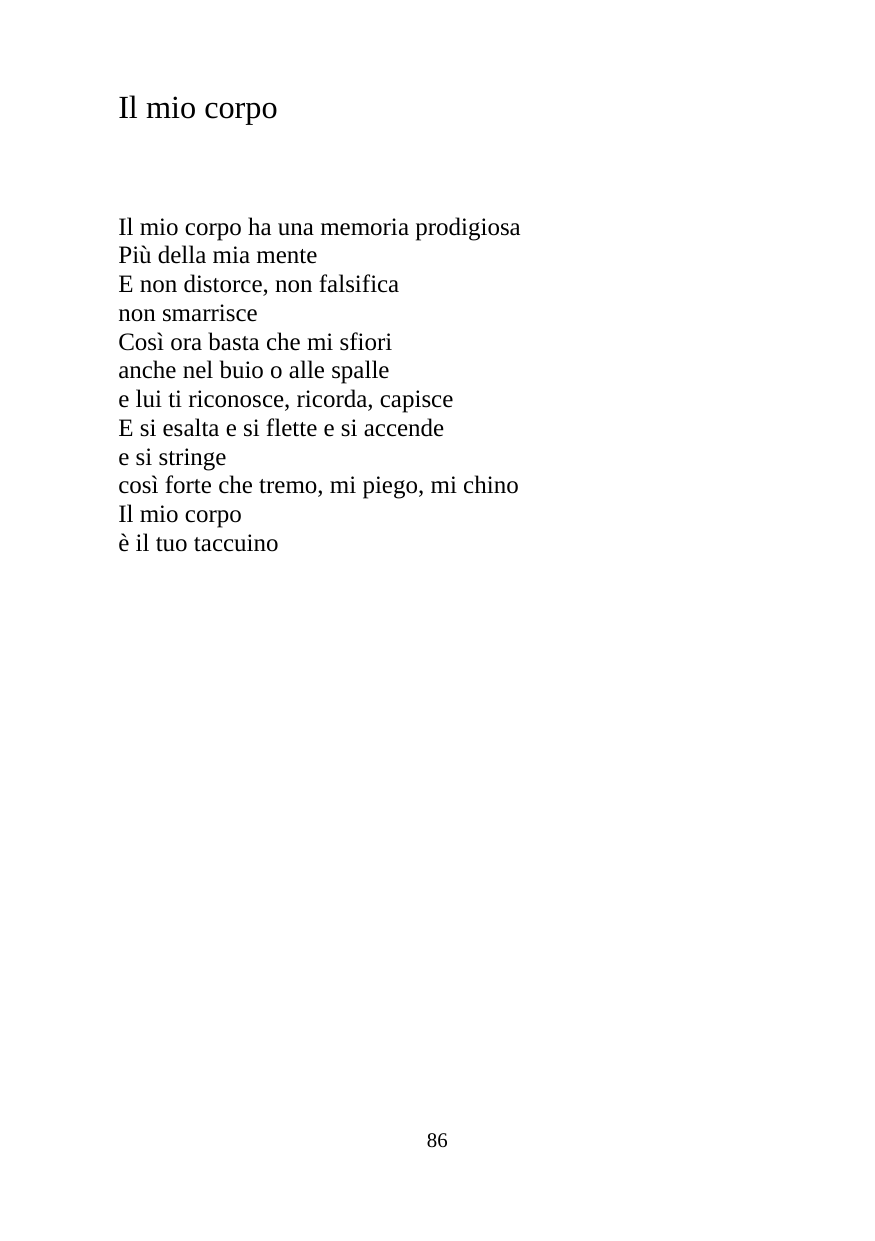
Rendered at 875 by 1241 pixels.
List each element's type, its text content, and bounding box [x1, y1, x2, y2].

text Il mio corpo ha una memoria prodigiosa Più della mia mente E non distorce, non falsifica non smarrisce Così ora basta che mi sfiori anche nel buio o alle spalle e lui ti riconosce, ricorda, capisce E si esalta e si flette e si accende e si stringe così forte che tremo, mi piego, mi chino Il mio corpo è il tuo taccuino [118, 126, 786, 557]
text Il mio corpo [118, 88, 786, 126]
